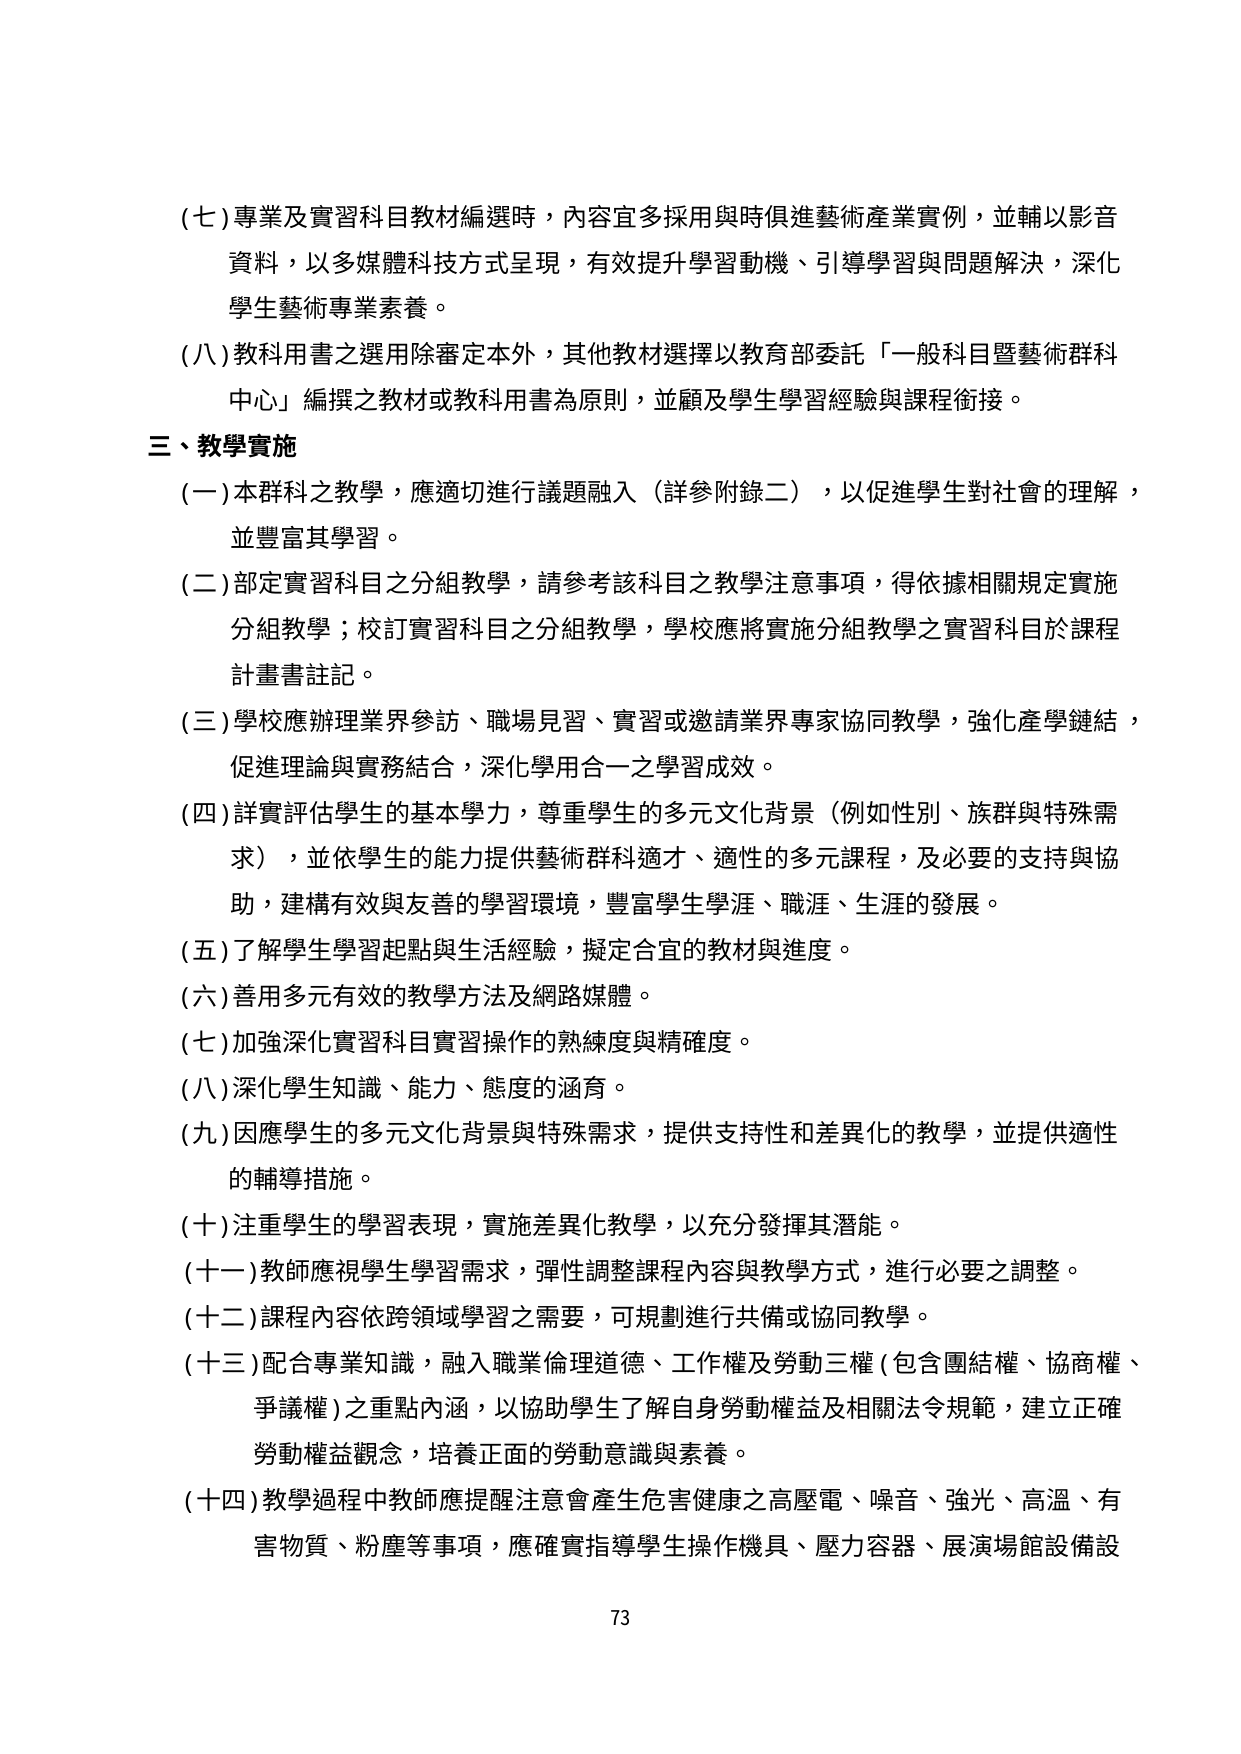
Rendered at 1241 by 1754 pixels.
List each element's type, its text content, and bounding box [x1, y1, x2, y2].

text (八)教科用書之選用除審定本外，其他教材選擇以教育部委託「一般科目暨藝術群科中心」編撰之教材或教科用書為原則，並顧及學生學習經驗與課程銜接。 [177, 327, 1122, 419]
text 三、教學實施 [118, 419, 1122, 464]
text (一)本群科之教學，應適切進行議題融入（詳參附錄二），以促進學生對社會的理解，並豐富其學習。 [177, 464, 1122, 556]
text (二)部定實習科目之分組教學，請參考該科目之教學注意事項，得依據相關規定實施分組教學；校訂實習科目之分組教學，學校應將實施分組教學之實習科目於課程計畫書註記。 [177, 556, 1122, 694]
text (十三)配合專業知識，融入職業倫理道德、工作權及勞動三權(包含團結權、協商權、爭議權)之重點內涵，以協助學生了解自身勞動權益及相關法令規範，建立正確勞動權益觀念，培養正面的勞動意識與素養。 [181, 1335, 1122, 1473]
text (三)學校應辦理業界參訪、職場見習、實習或邀請業界專家協同教學，強化產學鏈結，促進理論與實務結合，深化學用合一之學習成效。 [177, 694, 1122, 785]
text (八)深化學生知識、能力、態度的涵育。 [177, 1060, 1122, 1106]
text (十四)教學過程中教師應提醒注意會產生危害健康之高壓電、噪音、強光、高溫、有害物質、粉塵等事項，應確實指導學生操作機具、壓力容器、展演場館設備設 [181, 1473, 1122, 1564]
text (十)注重學生的學習表現，實施差異化教學，以充分發揮其潛能。 [177, 1198, 1122, 1244]
text (九)因應學生的多元文化背景與特殊需求，提供支持性和差異化的教學，並提供適性的輔導措施。 [177, 1106, 1122, 1198]
text (六)善用多元有效的教學方法及網路媒體。 [177, 969, 1122, 1014]
text (四)詳實評估學生的基本學力，尊重學生的多元文化背景（例如性別、族群與特殊需求），並依學生的能力提供藝術群科適才、適性的多元課程，及必要的支持與協助，建構有效與友善的學習環境，豐富學生學涯、職涯、生涯的發展。 [177, 785, 1122, 923]
text (七)專業及實習科目教材編選時，內容宜多採用與時俱進藝術產業實例，並輔以影音資料，以多媒體科技方式呈現，有效提升學習動機、引導學習與問題解決，深化學生藝術專業素養。 [177, 189, 1122, 327]
text (十二)課程內容依跨領域學習之需要，可規劃進行共備或協同教學。 [181, 1289, 1122, 1335]
text (七)加強深化實習科目實習操作的熟練度與精確度。 [177, 1014, 1122, 1060]
text (十一)教師應視學生學習需求，彈性調整課程內容與教學方式，進行必要之調整。 [181, 1244, 1122, 1289]
text (五)了解學生學習起點與生活經驗，擬定合宜的教材與進度。 [177, 923, 1122, 969]
